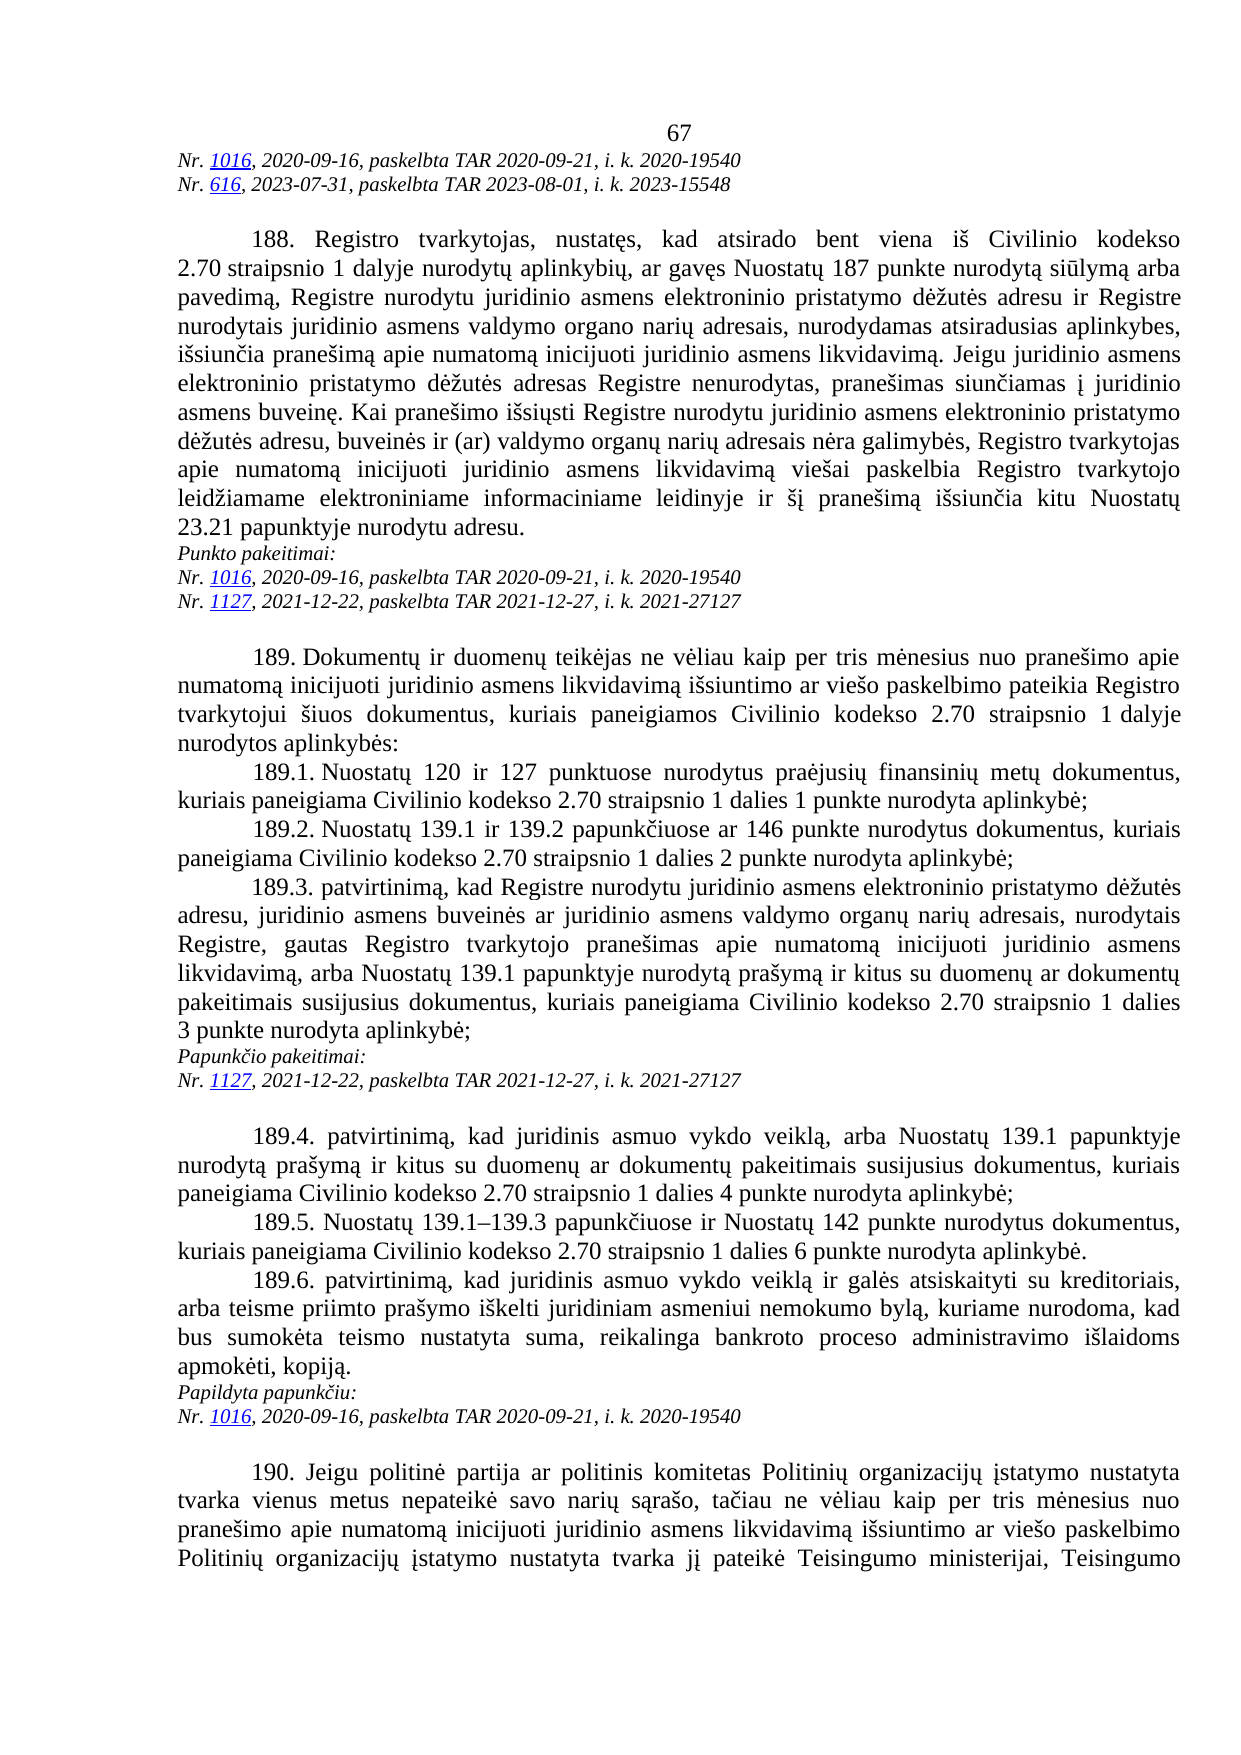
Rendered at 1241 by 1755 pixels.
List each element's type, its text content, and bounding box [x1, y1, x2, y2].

text 188. Registro tvarkytojas, nustatęs, kad atsirado bent viena iš Civilinio kodekso 2.70 straipsnio 1 dalyje nurodytų aplinkybių, ar gavęs Nuostatų 187 punkte nurodytą siūlymą arba pavedimą, Registre nurodytu juridinio asmens elektroninio pristatymo dėžutės adresu ir Registre nurodytais juridinio asmens valdymo organo narių adresais, nurodydamas atsiradusias aplinkybes, išsiunčia pranešimą apie numatomą inicijuoti juridinio asmens likvidavimą. Jeigu juridinio asmens elektroninio pristatymo dėžutės adresas Registre nenurodytas, pranešimas siunčiamas į juridinio asmens buveinę. Kai pranešimo išsiųsti Registre nurodytu juridinio asmens elektroninio pristatymo dėžutės adresu, buveinės ir (ar) valdymo organų narių adresais nėra galimybės, Registro tvarkytojas apie numatomą inicijuoti juridinio asmens likvidavimą viešai paskelbia Registro tvarkytojo leidžiamame elektroniniame informaciniame leidinyje ir šį pranešimą išsiunčia kitu Nuostatų 23.21 papunktyje nurodytu adresu. [177, 224, 1181, 541]
text 189.4. patvirtinimą, kad juridinis asmuo vykdo veiklą, arba Nuostatų 139.1 papunktyje nurodytą prašymą ir kitus su duomenų ar dokumentų pakeitimais susijusius dokumentus, kuriais paneigiama Civilinio kodekso 2.70 straipsnio 1 dalies 4 punkte nurodyta aplinkybė; [177, 1121, 1181, 1207]
text Nr. 1016, 2020-09-16, paskelbta TAR 2020-09-21, i. k. 2020-19540 [177, 1404, 1181, 1428]
text Nr. 1016, 2020-09-16, paskelbta TAR 2020-09-21, i. k. 2020-19540 [177, 148, 1181, 172]
text 189.1. Nuostatų 120 ir 127 punktuose nurodytus praėjusių finansinių metų dokumentus, kuriais paneigiama Civilinio kodekso 2.70 straipsnio 1 dalies 1 punkte nurodyta aplinkybė; [177, 757, 1181, 814]
text 189. Dokumentų ir duomenų teikėjas ne vėliau kaip per tris mėnesius nuo pranešimo apie numatomą inicijuoti juridinio asmens likvidavimą išsiuntimo ar viešo paskelbimo pateikia Registro tvarkytojui šiuos dokumentus, kuriais paneigiamos Civilinio kodekso 2.70 straipsnio 1 dalyje nurodytos aplinkybės: [177, 642, 1181, 757]
text 189.3. patvirtinimą, kad Registre nurodytu juridinio asmens elektroninio pristatymo dėžutės adresu, juridinio asmens buveinės ar juridinio asmens valdymo organų narių adresais, nurodytais Registre, gautas Registro tvarkytojo pranešimas apie numatomą inicijuoti juridinio asmens likvidavimą, arba Nuostatų 139.1 papunktyje nurodytą prašymą ir kitus su duomenų ar dokumentų pakeitimais susijusius dokumentus, kuriais paneigiama Civilinio kodekso 2.70 straipsnio 1 dalies 3 punkte nurodyta aplinkybė; [177, 872, 1181, 1044]
text 189.2. Nuostatų 139.1 ir 139.2 papunkčiuose ar 146 punkte nurodytus dokumentus, kuriais paneigiama Civilinio kodekso 2.70 straipsnio 1 dalies 2 punkte nurodyta aplinkybė; [177, 814, 1181, 872]
text Nr. 1127, 2021-12-22, paskelbta TAR 2021-12-27, i. k. 2021-27127 [177, 1068, 1181, 1092]
text 190. Jeigu politinė partija ar politinis komitetas Politinių organizacijų įstatymo nustatyta tvarka vienus metus nepateikė savo narių sąrašo, tačiau ne vėliau kaip per tris mėnesius nuo pranešimo apie numatomą inicijuoti juridinio asmens likvidavimą išsiuntimo ar viešo paskelbimo Politinių organizacijų įstatymo nustatyta tvarka jį pateikė Teisingumo ministerijai, Teisingumo [177, 1457, 1181, 1572]
text Papunkčio pakeitimai: [177, 1044, 1181, 1068]
text Nr. 616, 2023-07-31, paskelbta TAR 2023-08-01, i. k. 2023-15548 [177, 172, 1181, 196]
text Nr. 1016, 2020-09-16, paskelbta TAR 2020-09-21, i. k. 2020-19540 [177, 565, 1181, 589]
text 189.5. Nuostatų 139.1–139.3 papunkčiuose ir Nuostatų 142 punkte nurodytus dokumentus, kuriais paneigiama Civilinio kodekso 2.70 straipsnio 1 dalies 6 punkte nurodyta aplinkybė. [177, 1207, 1181, 1265]
text Punkto pakeitimai: [177, 541, 1181, 565]
text 189.6. patvirtinimą, kad juridinis asmuo vykdo veiklą ir galės atsiskaityti su kreditoriais, arba teisme priimto prašymo iškelti juridiniam asmeniui nemokumo bylą, kuriame nurodoma, kad bus sumokėta teismo nustatyta suma, reikalinga bankroto proceso administravimo išlaidoms apmokėti, kopiją. [177, 1265, 1181, 1380]
text Nr. 1127, 2021-12-22, paskelbta TAR 2021-12-27, i. k. 2021-27127 [177, 589, 1181, 613]
text Papildyta papunkčiu: [177, 1380, 1181, 1404]
